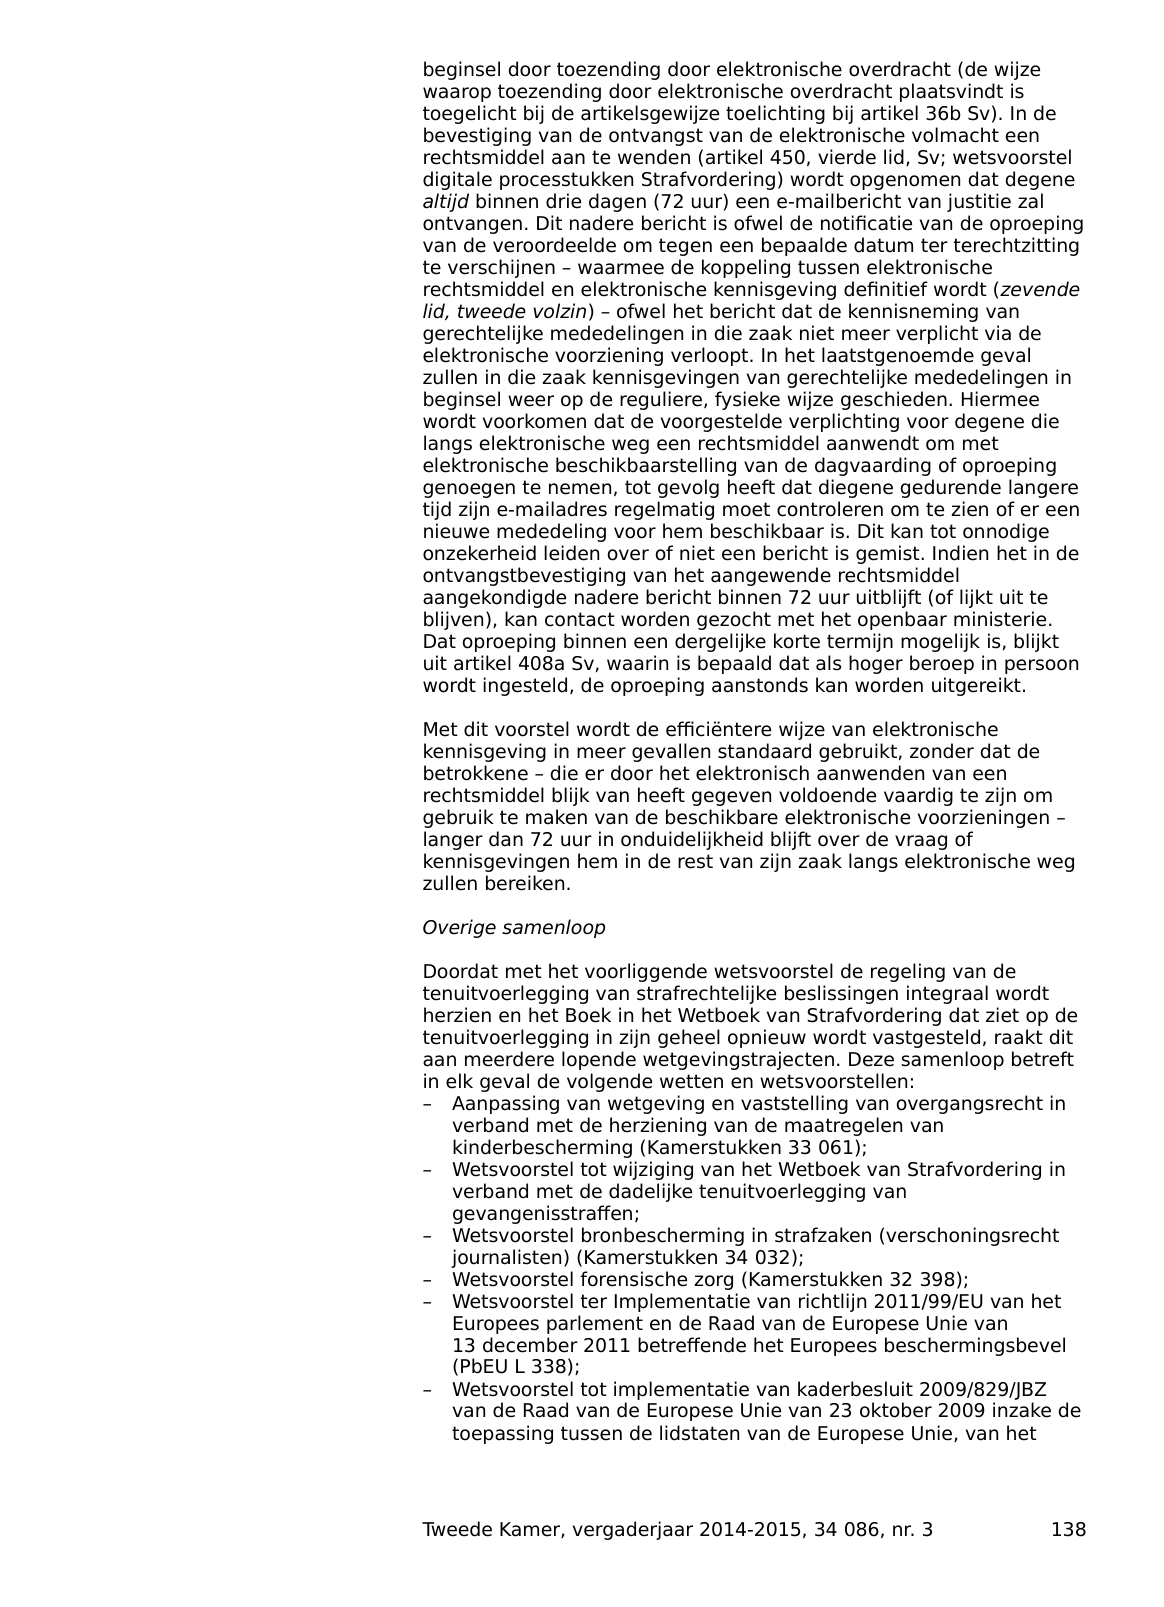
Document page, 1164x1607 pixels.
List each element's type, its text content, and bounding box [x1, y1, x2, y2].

text – Wetsvoorstel forensische zorg (Kamerstukken 32 398); [422, 1268, 1087, 1291]
subtitle Overige samenloop [422, 917, 1087, 939]
text beginsel door toezending door elektronische overdracht (de wijze waarop toezending door elektronische overdracht plaatsvindt is toegelicht bij de artikelsgewijze toelichting bij artikel 36b Sv). In de bevestiging van de ontvangst van de elektronische volmacht een rechtsmiddel aan te wenden (artikel 450, vierde lid, Sv; wetsvoorstel digitale processtukken Strafvordering) wordt opgenomen dat degene altijd binnen drie dagen (72 uur) een e-mailbericht van justitie zal ontvangen. Dit nadere bericht is ofwel de notificatie van de oproeping van de veroordeelde om tegen een bepaalde datum ter terechtzitting te verschijnen – waarmee de koppeling tussen elektronische rechtsmiddel en elektronische kennisgeving definitief wordt (zevende lid, tweede volzin) – ofwel het bericht dat de kennisneming van gerechtelijke mededelingen in die zaak niet meer verplicht via de elektronische voorziening verloopt. In het laatstgenoemde geval zullen in die zaak kennisgevingen van gerechtelijke mededelingen in beginsel weer op de reguliere, fysieke wijze geschieden. Hiermee wordt voorkomen dat de voorgestelde verplichting voor degene die langs elektronische weg een rechtsmiddel aanwendt om met elektronische beschikbaarstelling van de dagvaarding of oproeping genoegen te nemen, tot gevolg heeft dat diegene gedurende langere tijd zijn e-mailadres regelmatig moet controleren om te zien of er een nieuwe mededeling voor hem beschikbaar is. Dit kan tot onnodige onzekerheid leiden over of niet een bericht is gemist. Indien het in de ontvangstbevestiging van het aangewende rechtsmiddel aangekondigde nadere bericht binnen 72 uur uitblijft (of lijkt uit te blijven), kan contact worden gezocht met het openbaar ministerie. Dat oproeping binnen een dergelijke korte termijn mogelijk is, blijkt uit artikel 408a Sv, waarin is bepaald dat als hoger beroep in persoon wordt ingesteld, de oproeping aanstonds kan worden uitgereikt. [422, 59, 1087, 696]
text – Wetsvoorstel bronbescherming in strafzaken (verschoningsrecht journalisten) (Kamerstukken 34 032); [422, 1224, 1087, 1268]
text – Wetsvoorstel ter Implementatie van richtlijn 2011/99/EU van het Europees parlement en de Raad van de Europese Unie van 13 december 2011 betreffende het Europees beschermingsbevel (PbEU L 338); [422, 1291, 1087, 1378]
text – Wetsvoorstel tot wijziging van het Wetboek van Strafvordering in verband met de dadelijke tenuitvoerlegging van gevangenisstraffen; [422, 1159, 1087, 1224]
text Met dit voorstel wordt de efficiëntere wijze van elektronische kennisgeving in meer gevallen standaard gebruikt, zonder dat de betrokkene – die er door het elektronisch aanwenden van een rechtsmiddel blijk van heeft gegeven voldoende vaardig te zijn om gebruik te maken van de beschikbare elektronische voorzieningen – langer dan 72 uur in onduidelijkheid blijft over de vraag of kennisgevingen hem in de rest van zijn zaak langs elektronische weg zullen bereiken. [422, 719, 1087, 894]
text Doordat met het voorliggende wetsvoorstel de regeling van de tenuitvoerlegging van strafrechtelijke beslissingen integraal wordt herzien en het Boek in het Wetboek van Strafvordering dat ziet op de tenuitvoerlegging in zijn geheel opnieuw wordt vastgesteld, raakt dit aan meerdere lopende wetgevingstrajecten. Deze samenloop betreft in elk geval de volgende wetten en wetsvoorstellen: [422, 961, 1087, 1093]
text – Wetsvoorstel tot implementatie van kaderbesluit 2009/829/JBZ van de Raad van de Europese Unie van 23 oktober 2009 inzake de toepassing tussen de lidstaten van de Europese Unie, van het [422, 1378, 1087, 1444]
text – Aanpassing van wetgeving en vaststelling van overgangsrecht in verband met de herziening van de maatregelen van kinderbescherming (Kamerstukken 33 061); [422, 1093, 1087, 1159]
